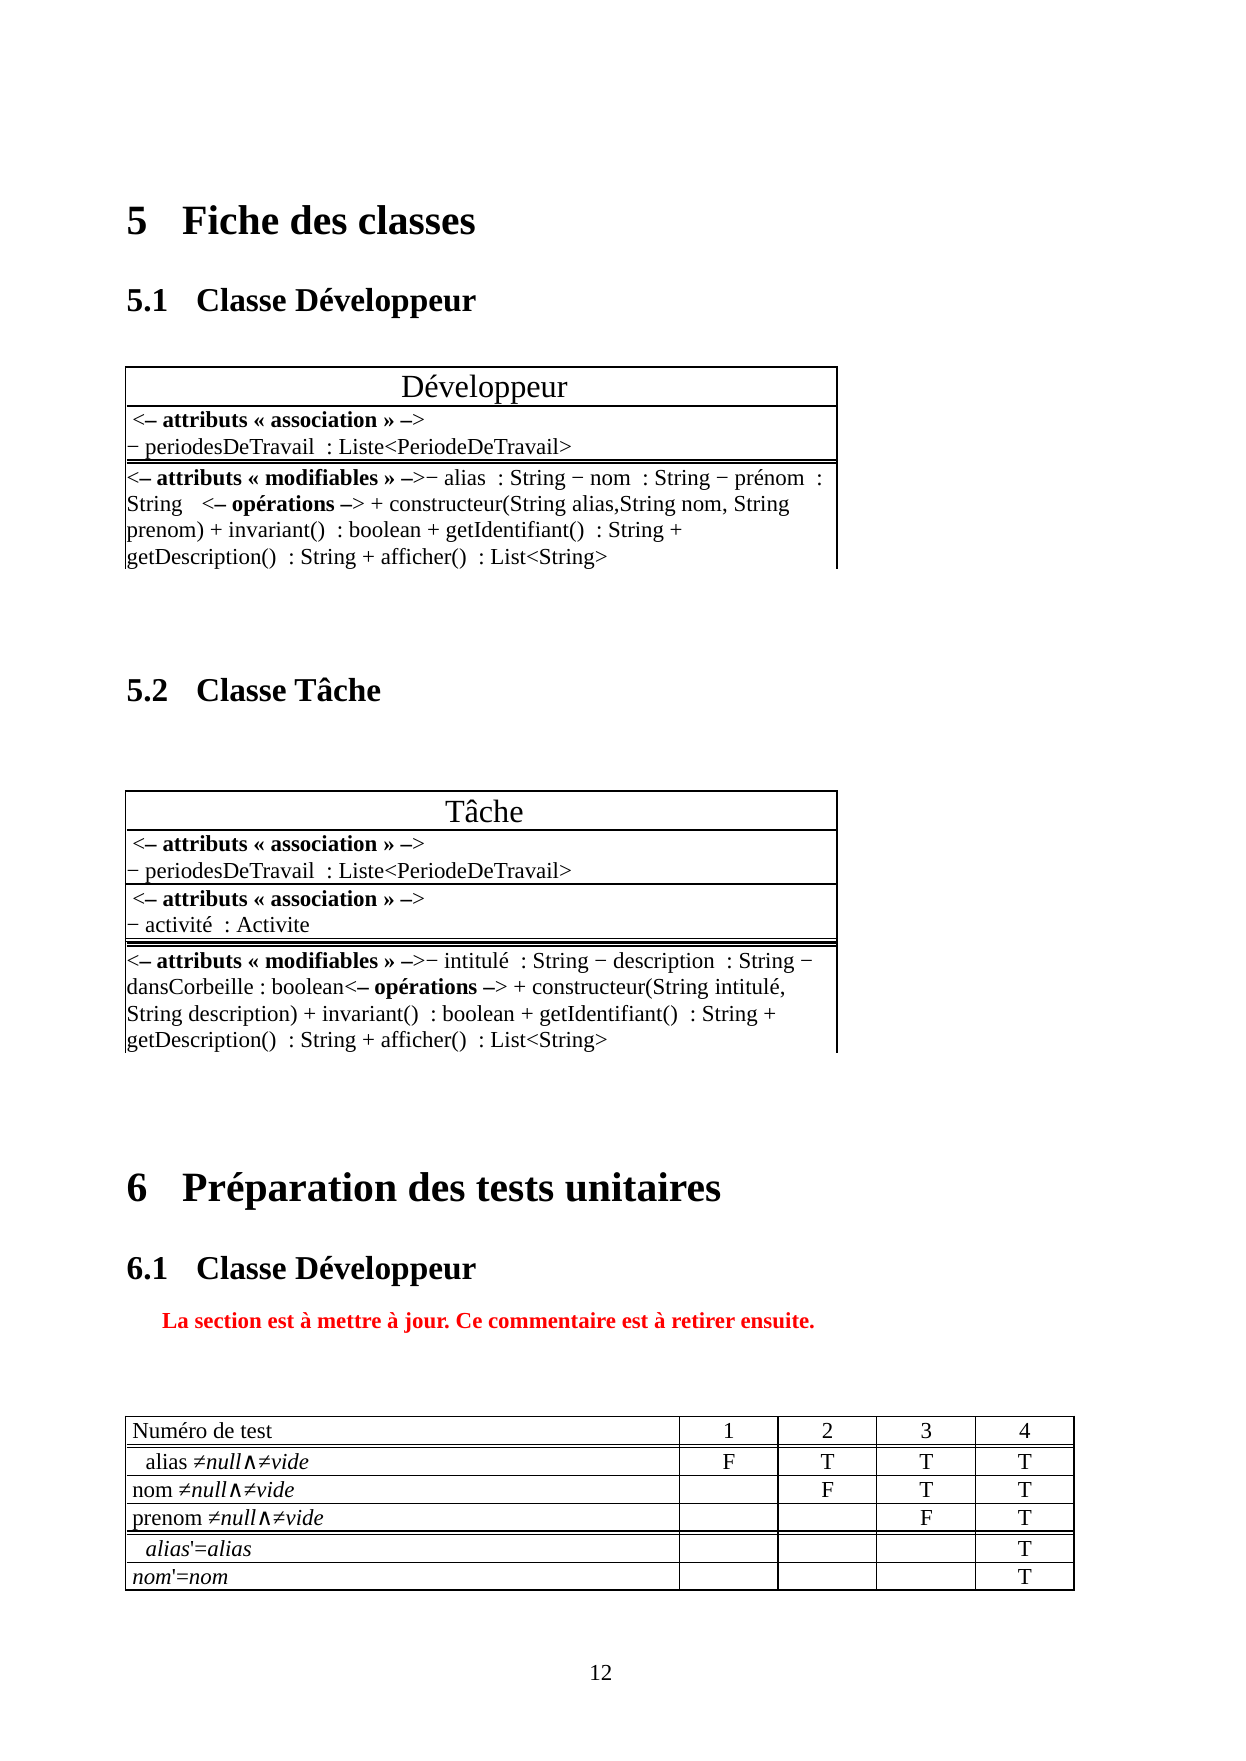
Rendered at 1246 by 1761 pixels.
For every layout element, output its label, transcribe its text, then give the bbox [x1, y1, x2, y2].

table_cell − periodesDeTravail : Liste<PeriodeDeTravail> [126, 433, 836, 459]
table_cell [680, 1535, 777, 1561]
table_cell <– attributs « association » –> [126, 830, 836, 857]
table_cell [779, 1504, 876, 1530]
table_cell − periodesDeTravail : Liste<PeriodeDeTravail> [126, 857, 836, 883]
table_cell − activité : Activite [126, 911, 836, 937]
table_header 4 [976, 1417, 1073, 1443]
table_cell T [976, 1563, 1073, 1589]
table_header 2 [779, 1417, 876, 1443]
table_cell T [877, 1476, 975, 1502]
subtitle 6.1 Classe Développeur [126, 1248, 1075, 1287]
table_cell [779, 1563, 876, 1589]
table_cell [680, 1563, 777, 1589]
table_cell F [680, 1448, 777, 1474]
table_cell T [976, 1535, 1073, 1561]
table_cell <– attributs « modifiables » –>− alias : String − nom : String − prénom : String <– opérations –> + constructeur(String alias,String nom, String prenom) + invariant() : boolean + getIdentifiant() : String + getDescription() : String + afficher() : List<String> [126, 463, 836, 569]
subtitle 6 Préparation des tests unitaires [126, 1163, 1075, 1211]
table_cell alias ≠null∧≠vide [126, 1448, 679, 1474]
table_cell T [976, 1448, 1073, 1474]
table_cell <– attributs « association » –> [126, 406, 836, 433]
subtitle 5 Fiche des classes [126, 195, 1075, 243]
subtitle 5.2 Classe Tâche [126, 670, 1075, 708]
table_cell F [779, 1476, 876, 1502]
table_cell [680, 1476, 777, 1502]
table_header 3 [877, 1417, 975, 1443]
table_cell [877, 1535, 975, 1561]
table_header 1 [680, 1417, 777, 1443]
table_cell prenom ≠null∧≠vide [126, 1504, 679, 1530]
text La section est à mettre à jour. Ce commentaire est à retirer ensuite. [126, 1307, 1075, 1334]
table_cell nom'=nom [126, 1563, 679, 1589]
subtitle 5.1 Classe Développeur [126, 281, 1075, 319]
table_cell [680, 1504, 777, 1530]
table_cell [877, 1563, 975, 1589]
table_cell T [976, 1476, 1073, 1502]
table_cell F [877, 1504, 975, 1530]
table_cell T [779, 1448, 876, 1474]
table_header Développeur [126, 368, 836, 405]
table_cell <– attributs « modifiables » –>− intitulé : String − description : String − dansCorbeille : boolean<– opérations –> + constructeur(String intitulé, String description) + invariant() : boolean + getIdentifiant() : String + getDescription() : String + afficher() : List<String> [126, 946, 836, 1052]
table_header Tâche [126, 792, 836, 829]
table_cell T [877, 1448, 975, 1474]
table_cell T [976, 1504, 1073, 1530]
table_header Numéro de test [126, 1417, 679, 1443]
table_cell nom ≠null∧≠vide [126, 1476, 679, 1502]
table_header <– attributs « association » –> [126, 885, 836, 911]
table_cell [779, 1535, 876, 1561]
table_cell alias'=alias [126, 1535, 679, 1561]
